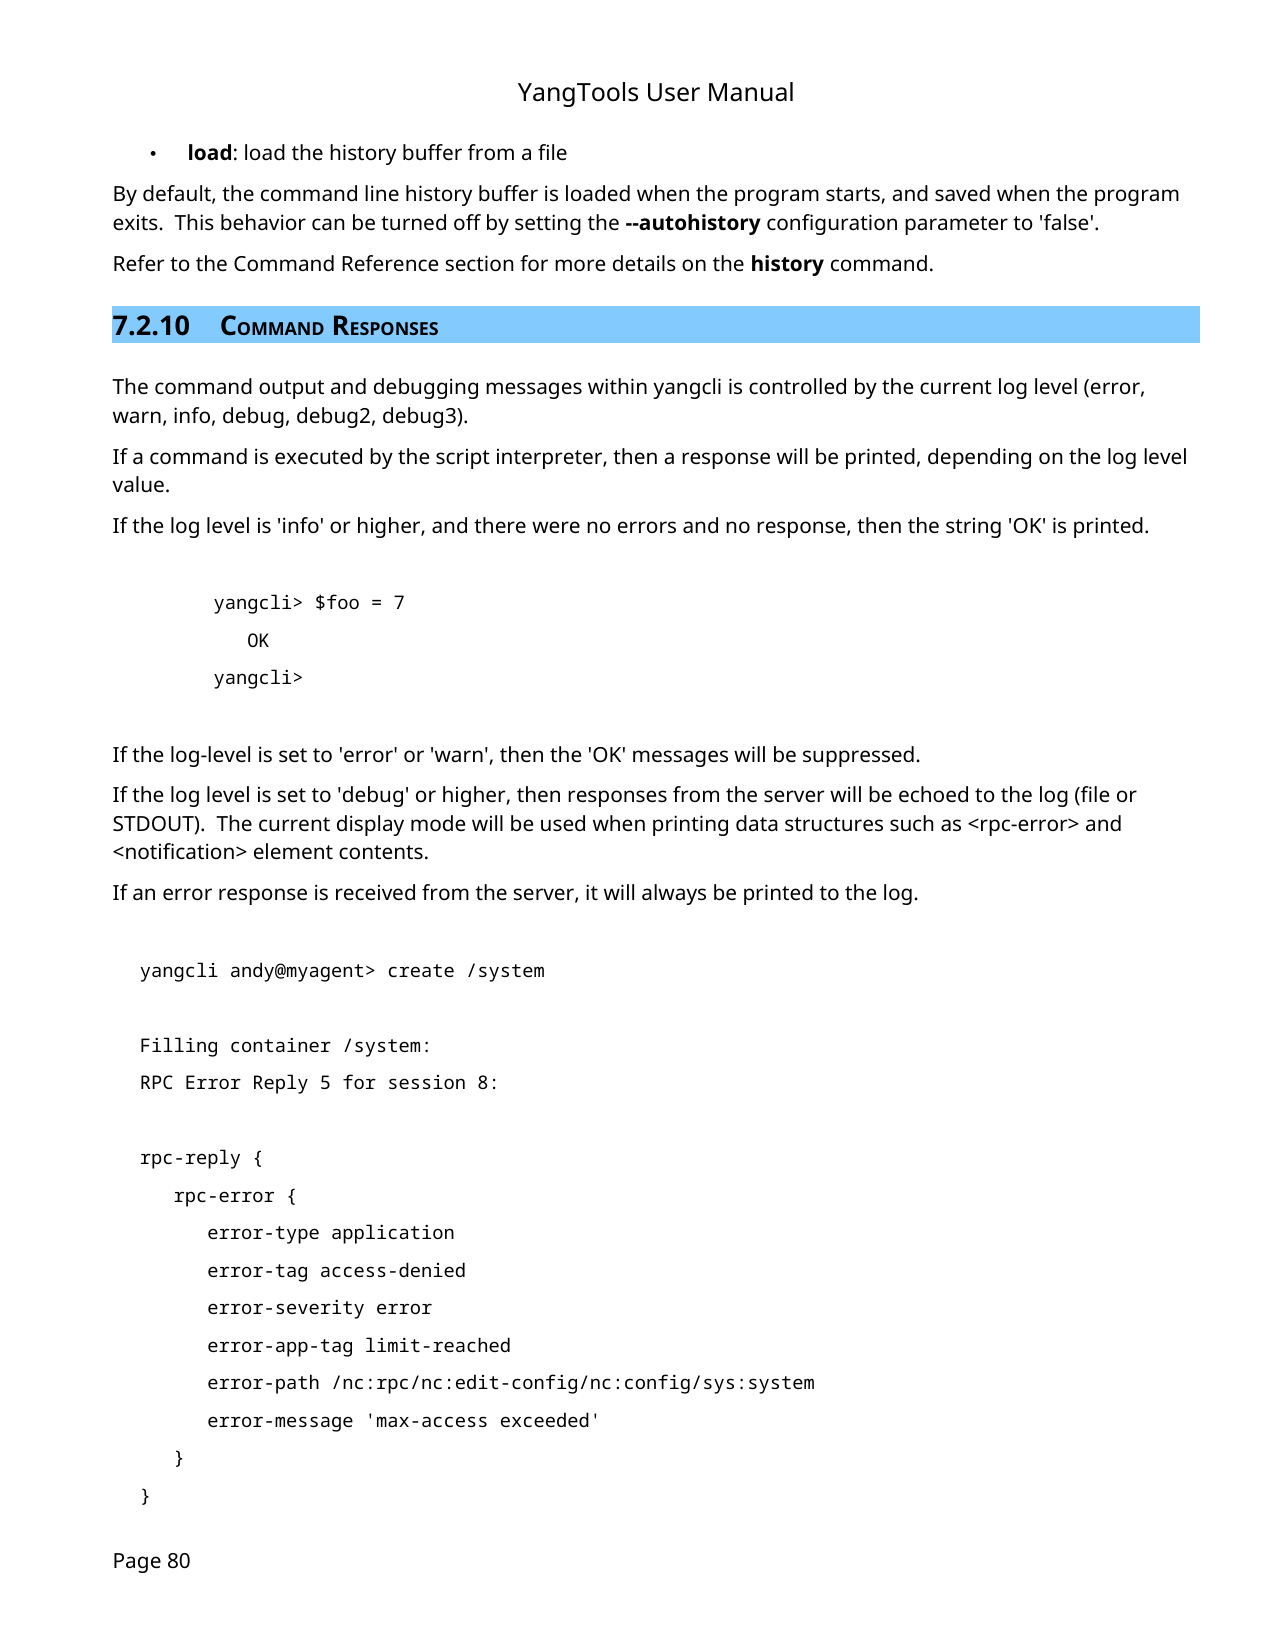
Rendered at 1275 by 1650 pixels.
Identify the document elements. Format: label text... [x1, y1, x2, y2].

text error-app-tag limit-reached [139, 1332, 1200, 1357]
text } [139, 1444, 1200, 1470]
text If the log level is 'info' or higher, and there were no errors and no response, then the string 'OK' is printed. [112, 511, 1200, 540]
text rpc-reply { [139, 1144, 1200, 1170]
text error-message 'max-access exceeded' [139, 1407, 1200, 1432]
text Refer to the Command Reference section for more details on the history command. [112, 249, 1200, 277]
text yangcli> [139, 665, 1200, 690]
text rpc-error { [139, 1182, 1200, 1207]
text If the log level is set to 'debug' or higher, then responses from the server will be echoed to the log (file or STDOUT). The current display mode will be used when printing data structures such as <rpc-error> and <notification> element contents. [112, 781, 1200, 866]
text error-severity error [139, 1294, 1200, 1320]
text If the log-level is set to 'error' or 'warn', then the 'OK' messages will be suppressed. [112, 740, 1200, 768]
text If a command is executed by the script interpreter, then a response will be printed, depending on the log level value. [112, 442, 1200, 499]
text Filling container /system: [139, 1032, 1200, 1057]
text RPC Error Reply 5 for session 8: [139, 1069, 1200, 1095]
list load: load the history buffer from a file [150, 138, 1200, 167]
text error-type application [139, 1219, 1200, 1245]
text yangcli> $foo = 7 [139, 590, 1200, 615]
text If an error response is received from the server, it will always be printed to the log. [112, 878, 1200, 907]
text OK [139, 627, 1200, 653]
subtitle Command Responses [112, 306, 1200, 343]
text } [139, 1482, 1200, 1507]
text error-path /nc:rpc/nc:edit-config/nc:config/sys:system [139, 1369, 1200, 1395]
text yangcli andy@myagent> create /system [139, 957, 1200, 982]
text The command output and debugging messages within yangcli is controlled by the current log level (error, warn, info, debug, debug2, debug3). [112, 372, 1200, 429]
text By default, the command line history buffer is loaded when the program starts, and saved when the program exits. This behavior can be turned off by setting the --autohistory configuration parameter to 'false'. [112, 179, 1200, 236]
text error-tag access-denied [139, 1257, 1200, 1282]
